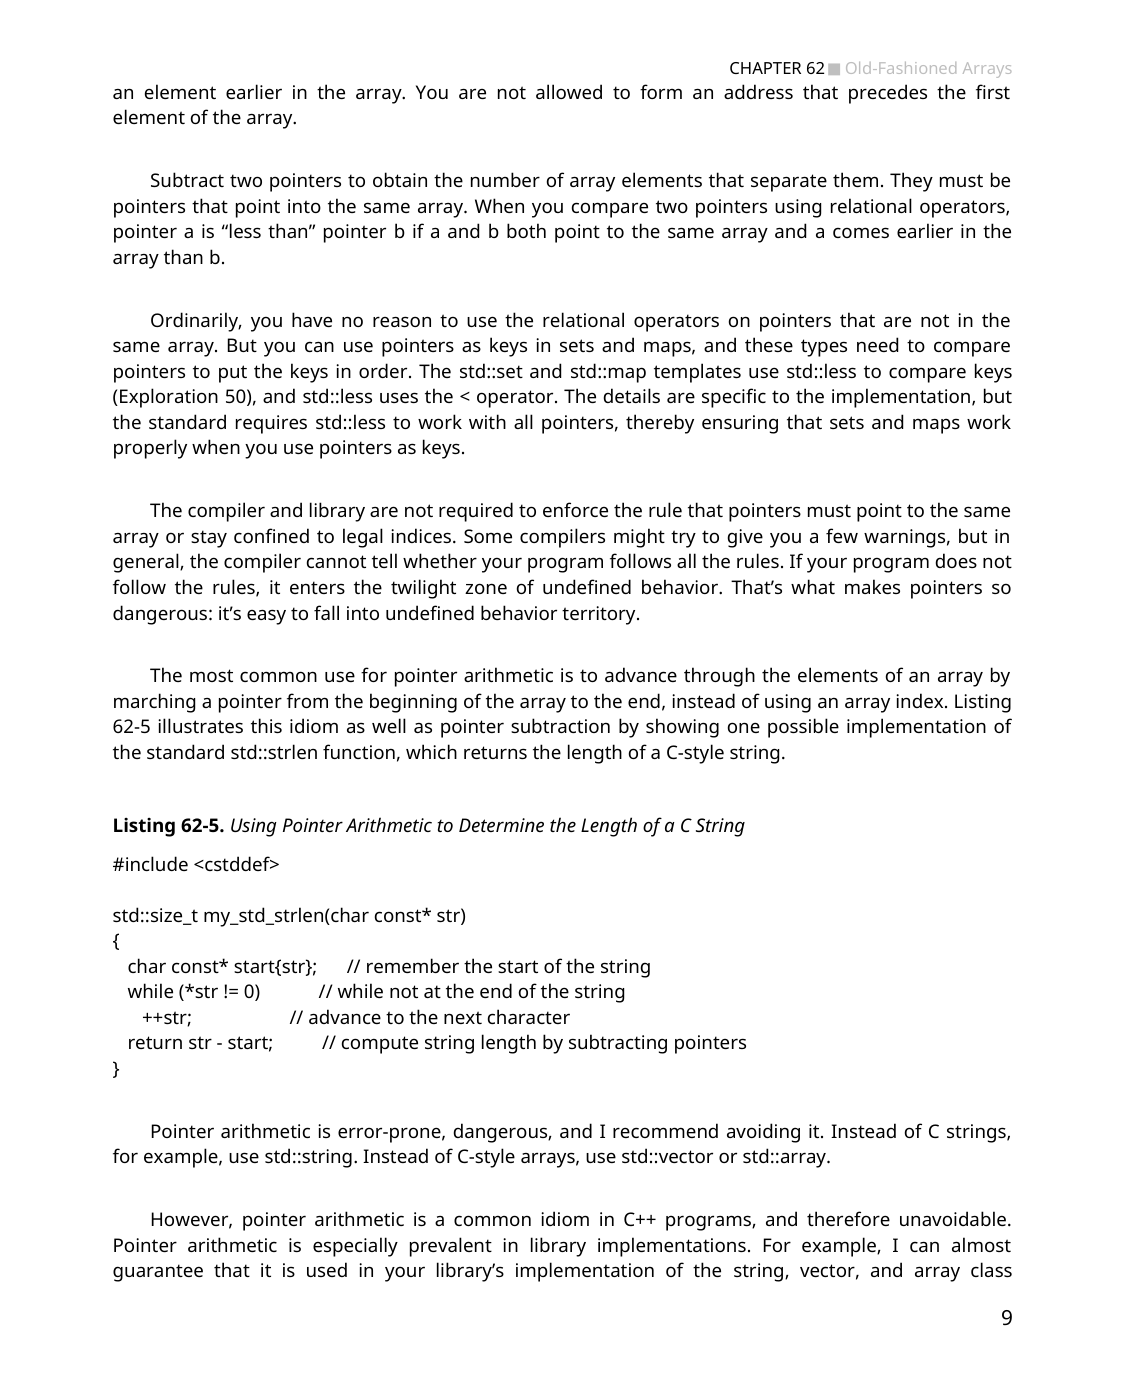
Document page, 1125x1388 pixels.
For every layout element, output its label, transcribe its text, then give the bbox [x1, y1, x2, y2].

text ++str; // advance to the next character [112, 1004, 1012, 1029]
text { [112, 927, 1012, 953]
text std::size_t my_std_strlen(char const* str) [112, 902, 1012, 927]
text #include <cstddef> [112, 851, 1012, 876]
text } [112, 1055, 1012, 1081]
text return str - start; // compute string length by subtracting pointers [112, 1029, 1012, 1055]
text Listing 62-5. Using Pointer Arithmetic to Determine the Length of a C String [112, 813, 1012, 838]
text The most common use for pointer arithmetic is to advance through the elements of an array by marching a pointer from the beginning of the array to the end, instead of using an array index. Listing 62-5 illustrates this idiom as well as pointer subtraction by showing one possible implementation of the standard std::strlen function, which returns the length of a C-style string. [112, 663, 1012, 765]
text Subtract two pointers to obtain the number of array elements that separate them. They must be pointers that point into the same array. When you compare two pointers using relational operators, pointer a is “less than” pointer b if a and b both point to the same array and a comes earlier in the array than b. [112, 167, 1012, 269]
text an element earlier in the array. You are not allowed to form an address that precedes the first element of the array. [112, 79, 1012, 130]
text Ordinarily, you have no reason to use the relational operators on pointers that are not in the same array. But you can use pointers as keys in sets and maps, and these types need to compare pointers to put the keys in order. The std::set and std::map templates use std::less to compare keys (Exploration 50), and std::less uses the < operator. The details are specific to the implementation, but the standard requires std::less to work with all pointers, thereby ensuring that sets and maps work properly when you use pointers as keys. [112, 307, 1012, 460]
text Pointer arithmetic is error-prone, dangerous, and I recommend avoiding it. Instead of C strings, for example, use std::string. Instead of C-style arrays, use std::vector or std::array. [112, 1118, 1012, 1169]
text while (*str != 0) // while not at the end of the string [112, 978, 1012, 1004]
text The compiler and library are not required to enforce the rule that pointers must point to the same array or stay confined to legal indices. Some compilers might try to give you a few warnings, but in general, the compiler cannot tell whether your program follows all the rules. If your program does not follow the rules, it enters the twilight zone of undefined behavior. That’s what makes pointers so dangerous: it’s easy to fall into undefined behavior territory. [112, 498, 1012, 625]
text char const* start{str}; // remember the start of the string [112, 953, 1012, 978]
text However, pointer arithmetic is a common idiom in C++ programs, and therefore unavoidable. Pointer arithmetic is especially prevalent in library implementations. For example, I can almost guarantee that it is used in your library’s implementation of the string, vector, and array class [112, 1207, 1012, 1283]
